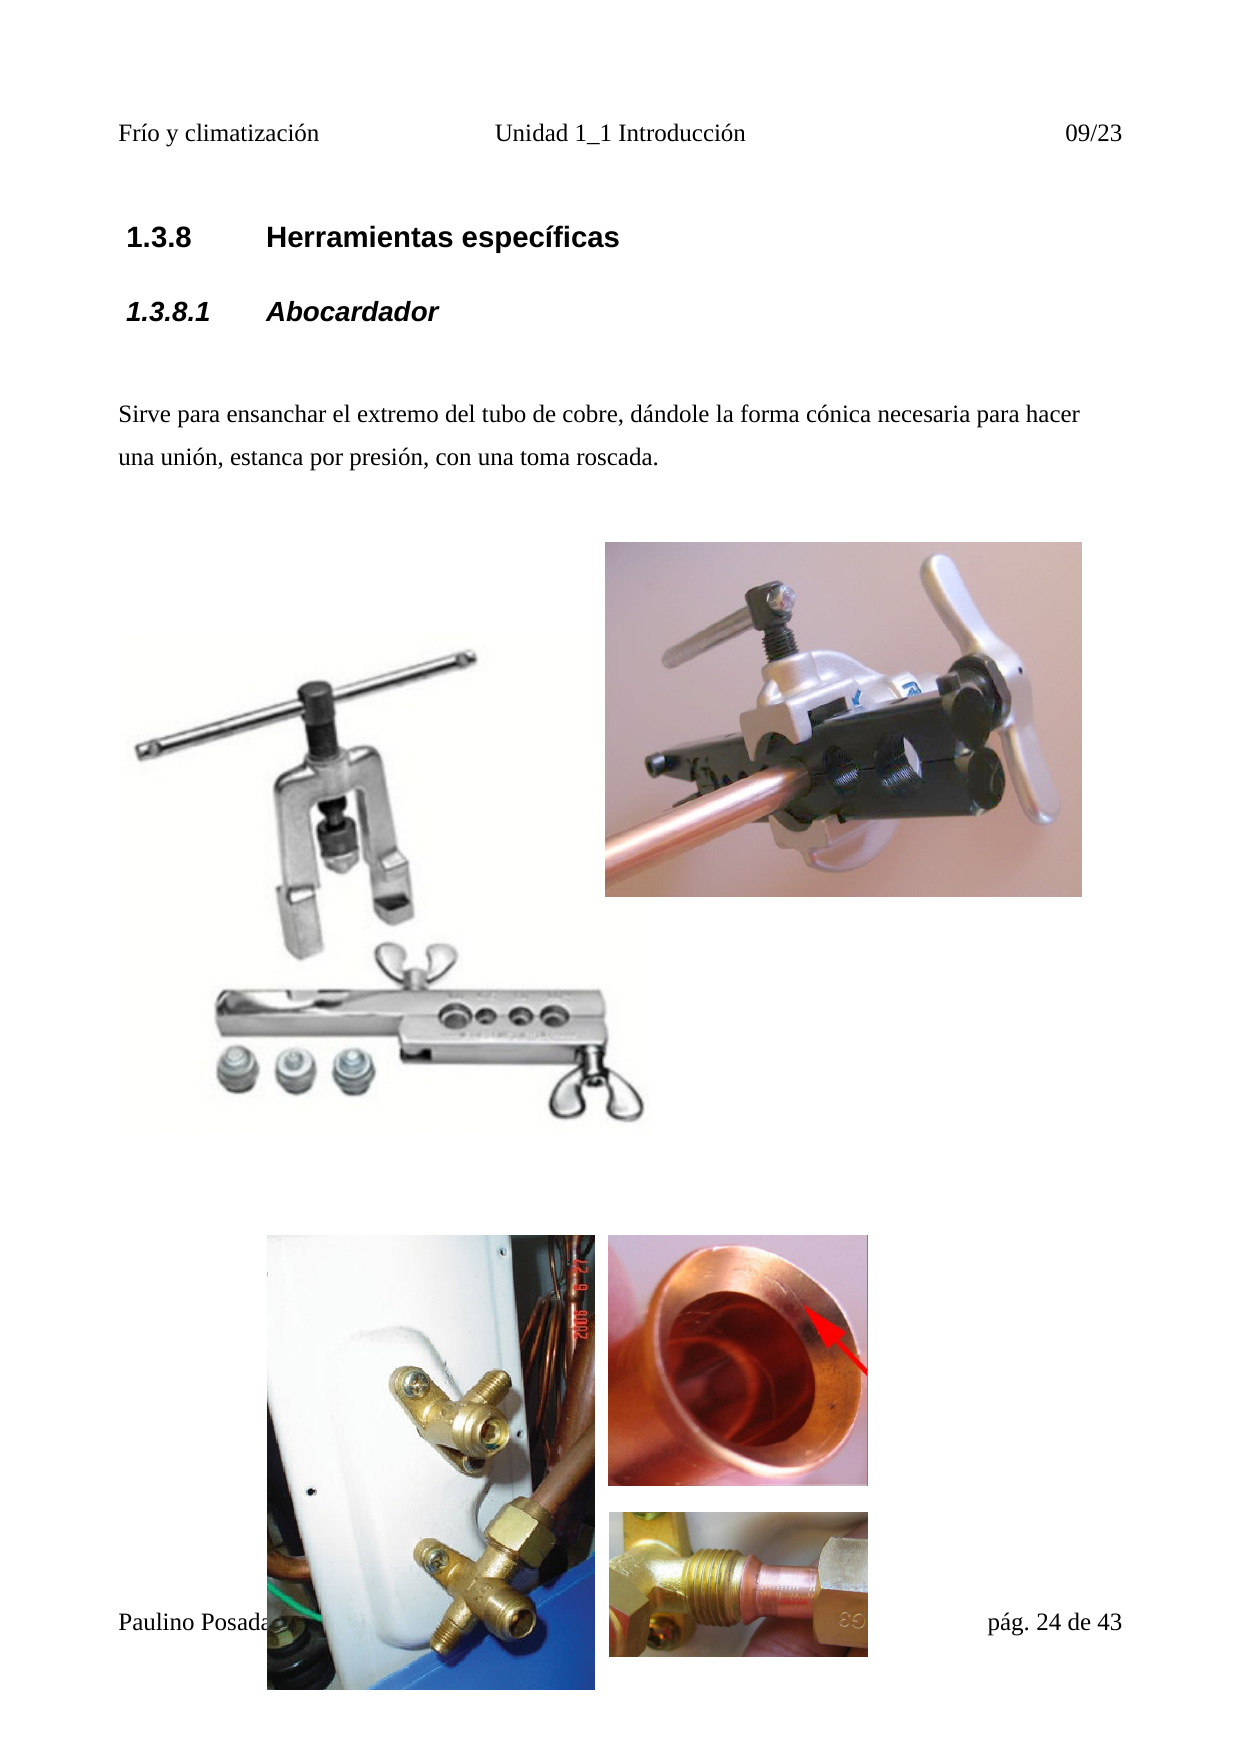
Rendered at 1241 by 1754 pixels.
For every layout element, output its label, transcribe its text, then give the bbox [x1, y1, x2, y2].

subtitle Herramientas específicas [118, 220, 1122, 253]
picture [609, 1512, 868, 1657]
picture [267, 1235, 595, 1690]
picture [118, 542, 1082, 1138]
picture [608, 1235, 868, 1486]
subtitle Abocardador [118, 295, 1122, 327]
text Sirve para ensanchar el extremo del tubo de cobre, dándole la forma cónica necesaria para hacer una unión, estanca por presión, con una toma roscada. [118, 399, 1122, 471]
